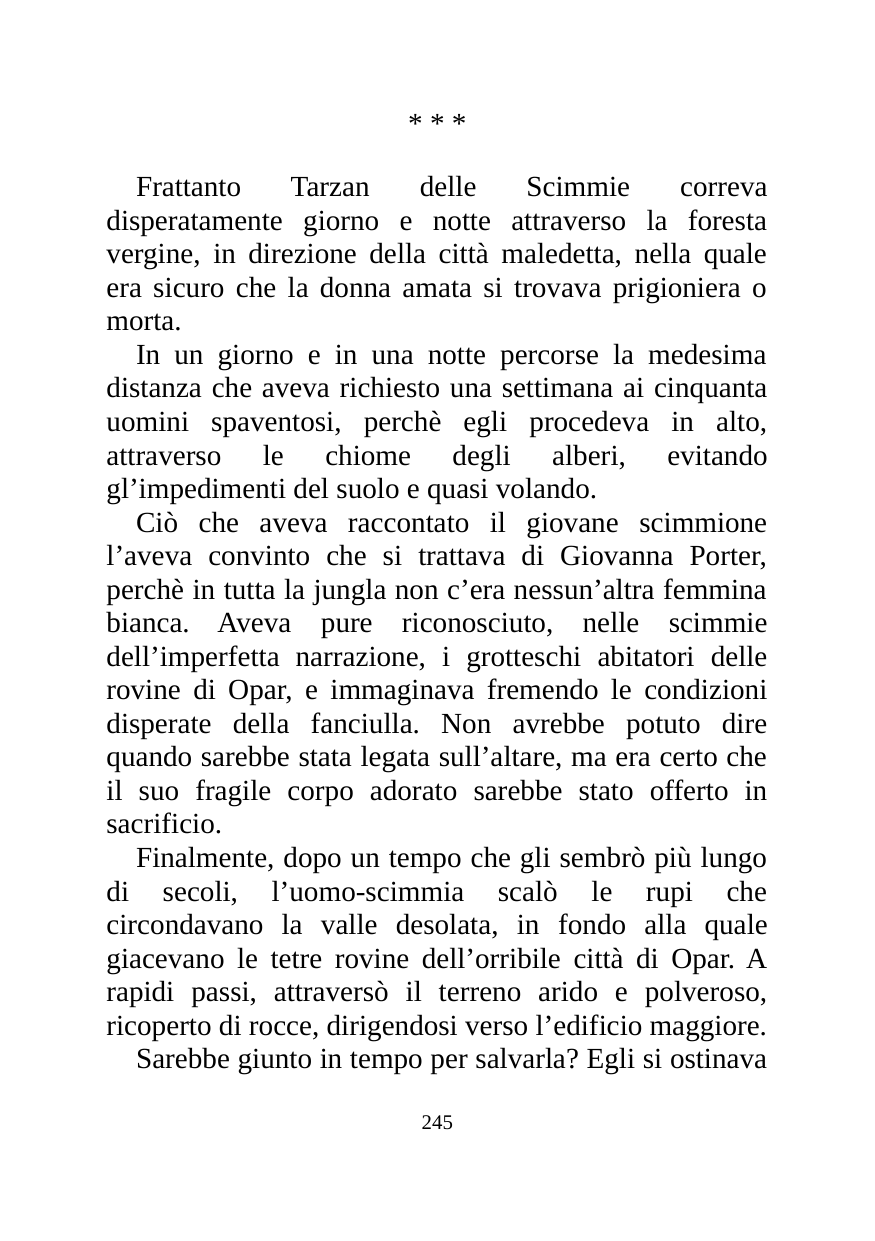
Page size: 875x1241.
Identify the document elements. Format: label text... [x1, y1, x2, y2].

text * * * [106, 106, 768, 140]
text Frattanto Tarzan delle Scimmie correva disperatamente giorno e notte attraverso la foresta vergine, in direzione della città maledetta, nella quale era sicuro che la donna amata si trovava prigioniera o morta. [106, 169, 768, 337]
text Sarebbe giunto in tempo per salvarla? Egli si ostinava [106, 1041, 768, 1075]
text Ciò che aveva raccontato il giovane scimmione l’aveva convinto che si trattava di Giovanna Porter, perchè in tutta la jungla non c’era nessun’altra femmina bianca. Aveva pure riconosciuto, nelle scimmie dell’imperfetta narrazione, i grotteschi abitatori delle rovine di Opar, e immaginava fremendo le condizioni disperate della fanciulla. Non avrebbe potuto dire quando sarebbe stata legata sull’altare, ma era certo che il suo fragile corpo adorato sarebbe stato offerto in sacrificio. [106, 505, 768, 840]
text In un giorno e in una notte percorse la medesima distanza che aveva richiesto una settimana ai cinquanta uomini spaventosi, perchè egli procedeva in alto, attraverso le chiome degli alberi, evitando gl’impedimenti del suolo e quasi volando. [106, 337, 768, 505]
text Finalmente, dopo un tempo che gli sembrò più lungo di secoli, l’uomo-scimmia scalò le rupi che circondavano la valle desolata, in fondo alla quale giacevano le tetre rovine dell’orribile città di Opar. A rapidi passi, attraversò il terreno arido e polveroso, ricoperto di rocce, dirigendosi verso l’edificio maggiore. [106, 840, 768, 1041]
